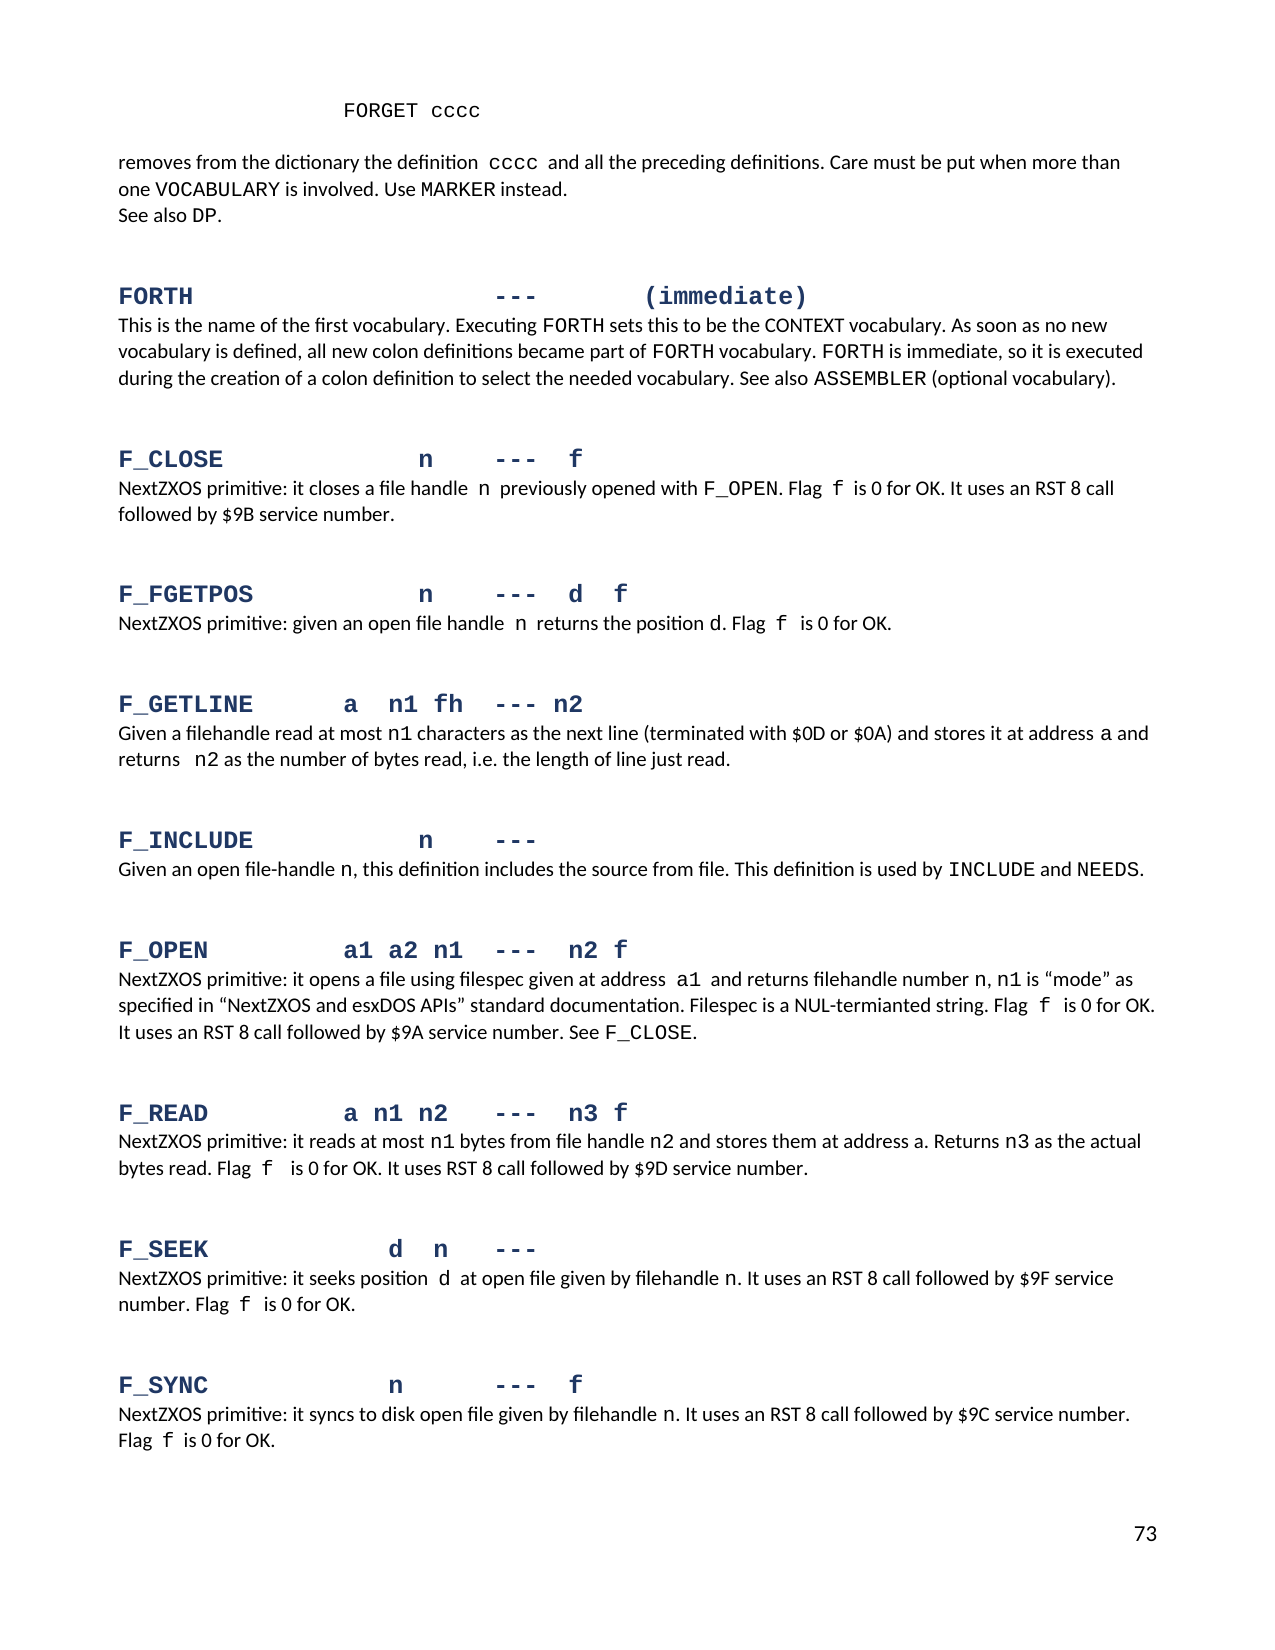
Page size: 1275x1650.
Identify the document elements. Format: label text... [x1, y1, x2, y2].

text FORGET cccc [118, 100, 1157, 124]
subtitle F_SYNC n --- f [118, 1373, 1157, 1401]
text NextZXOS primitive: it reads at most n1 bytes from file handle n2 and stores them at address a. Returns n3 as the actual bytes read. Flag f is 0 for OK. It uses RST 8 call followed by $9D service number. [118, 1129, 1157, 1182]
subtitle F_FGETPOS n --- d f [118, 582, 1157, 610]
text NextZXOS primitive: given an open file handle n returns the position d. Flag f is 0 for OK. [118, 610, 1157, 637]
subtitle F_INCLUDE n --- [118, 828, 1157, 856]
subtitle F_OPEN a1 a2 n1 --- n2 f [118, 938, 1157, 966]
text See also DP. [118, 202, 1157, 229]
subtitle F_READ a n1 n2 --- n3 f [118, 1100, 1157, 1129]
text NextZXOS primitive: it seeks position d at open file given by filehandle n. It uses an RST 8 call followed by $9F service number. Flag f is 0 for OK. [118, 1265, 1157, 1318]
subtitle F_SEEK d n --- [118, 1237, 1157, 1265]
text NextZXOS primitive: it syncs to disk open file given by filehandle n. It uses an RST 8 call followed by $9C service number. Flag f is 0 for OK. [118, 1401, 1157, 1454]
text NextZXOS primitive: it closes a file handle n previously opened with F_OPEN. Flag f is 0 for OK. It uses an RST 8 call followed by $9B service number. [118, 475, 1157, 527]
text Given a filehandle read at most n1 characters as the next line (terminated with $0D or $0A) and stores it at address a and returns n2 as the number of bytes read, i.e. the length of line just read. [118, 720, 1157, 773]
subtitle FORTH --- (immediate) [118, 284, 1157, 312]
text removes from the dictionary the definition cccc and all the preceding definitions. Care must be put when more than one VOCABULARY is involved. Use MARKER instead. [118, 149, 1157, 202]
subtitle F_GETLINE a n1 fh --- n2 [118, 692, 1157, 720]
text Given an open file-handle n, this definition includes the source from file. This definition is used by INCLUDE and NEEDS. [118, 856, 1157, 883]
text This is the name of the first vocabulary. Executing FORTH sets this to be the CONTEXT vocabulary. As soon as no new vocabulary is defined, all new colon definitions became part of FORTH vocabulary. FORTH is immediate, so it is executed during the creation of a colon definition to select the needed vocabulary. See also ASSEMBLER (optional vocabulary). [118, 312, 1157, 392]
subtitle F_CLOSE n --- f [118, 447, 1157, 475]
text NextZXOS primitive: it opens a file using filespec given at address a1 and returns filehandle number n, n1 is “mode” as specified in “NextZXOS and esxDOS APIs” standard documentation. Filespec is a NUL-termianted string. Flag f is 0 for OK. It uses an RST 8 call followed by $9A service number. See F_CLOSE. [118, 966, 1157, 1045]
